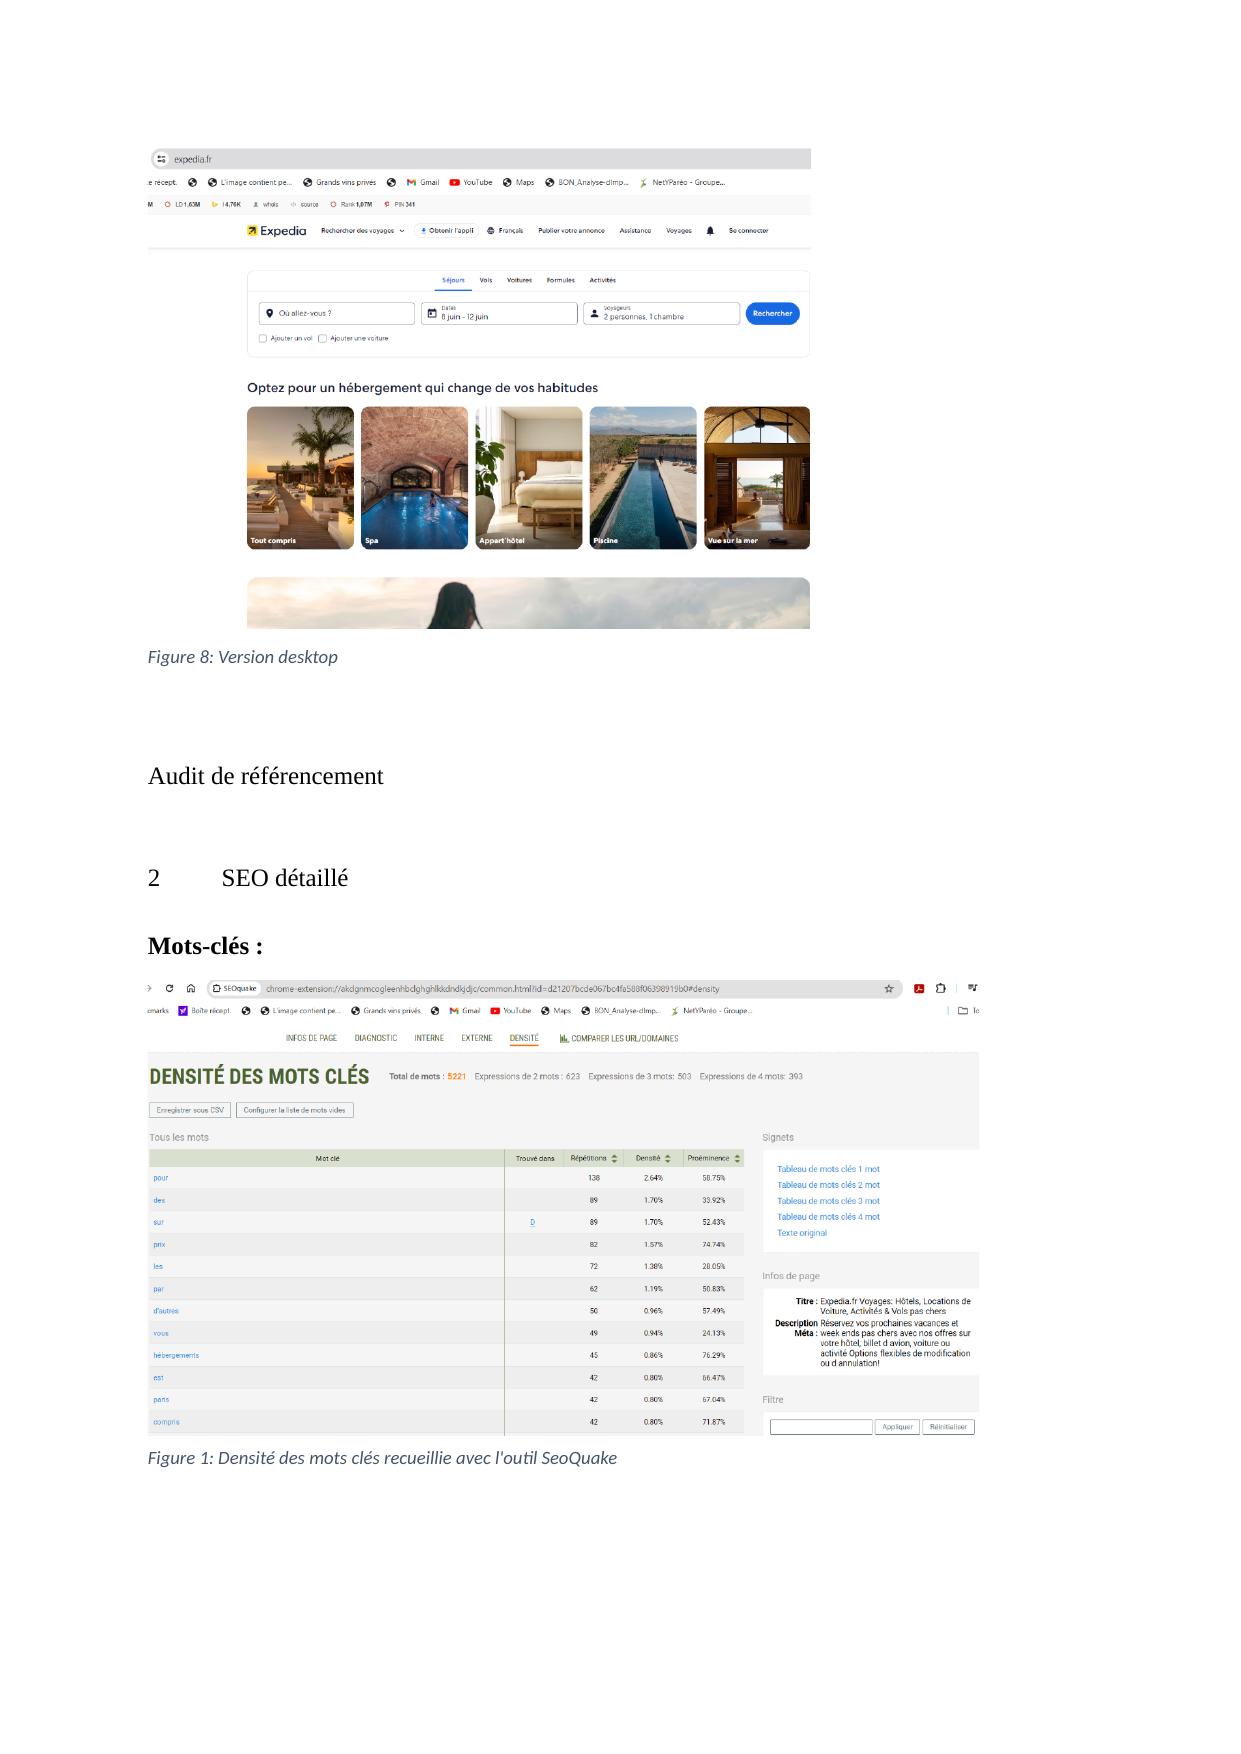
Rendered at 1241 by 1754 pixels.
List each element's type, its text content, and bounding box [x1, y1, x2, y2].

text Figure 8: Version desktop [148, 645, 1093, 668]
text Figure 1: Densité des mots clés recueillie avec l'outil SeoQuake [148, 1446, 1093, 1469]
text Mots-clés : [148, 931, 1093, 960]
text Audit de référencement [148, 761, 1093, 790]
list SEO détaillé [148, 863, 1093, 892]
